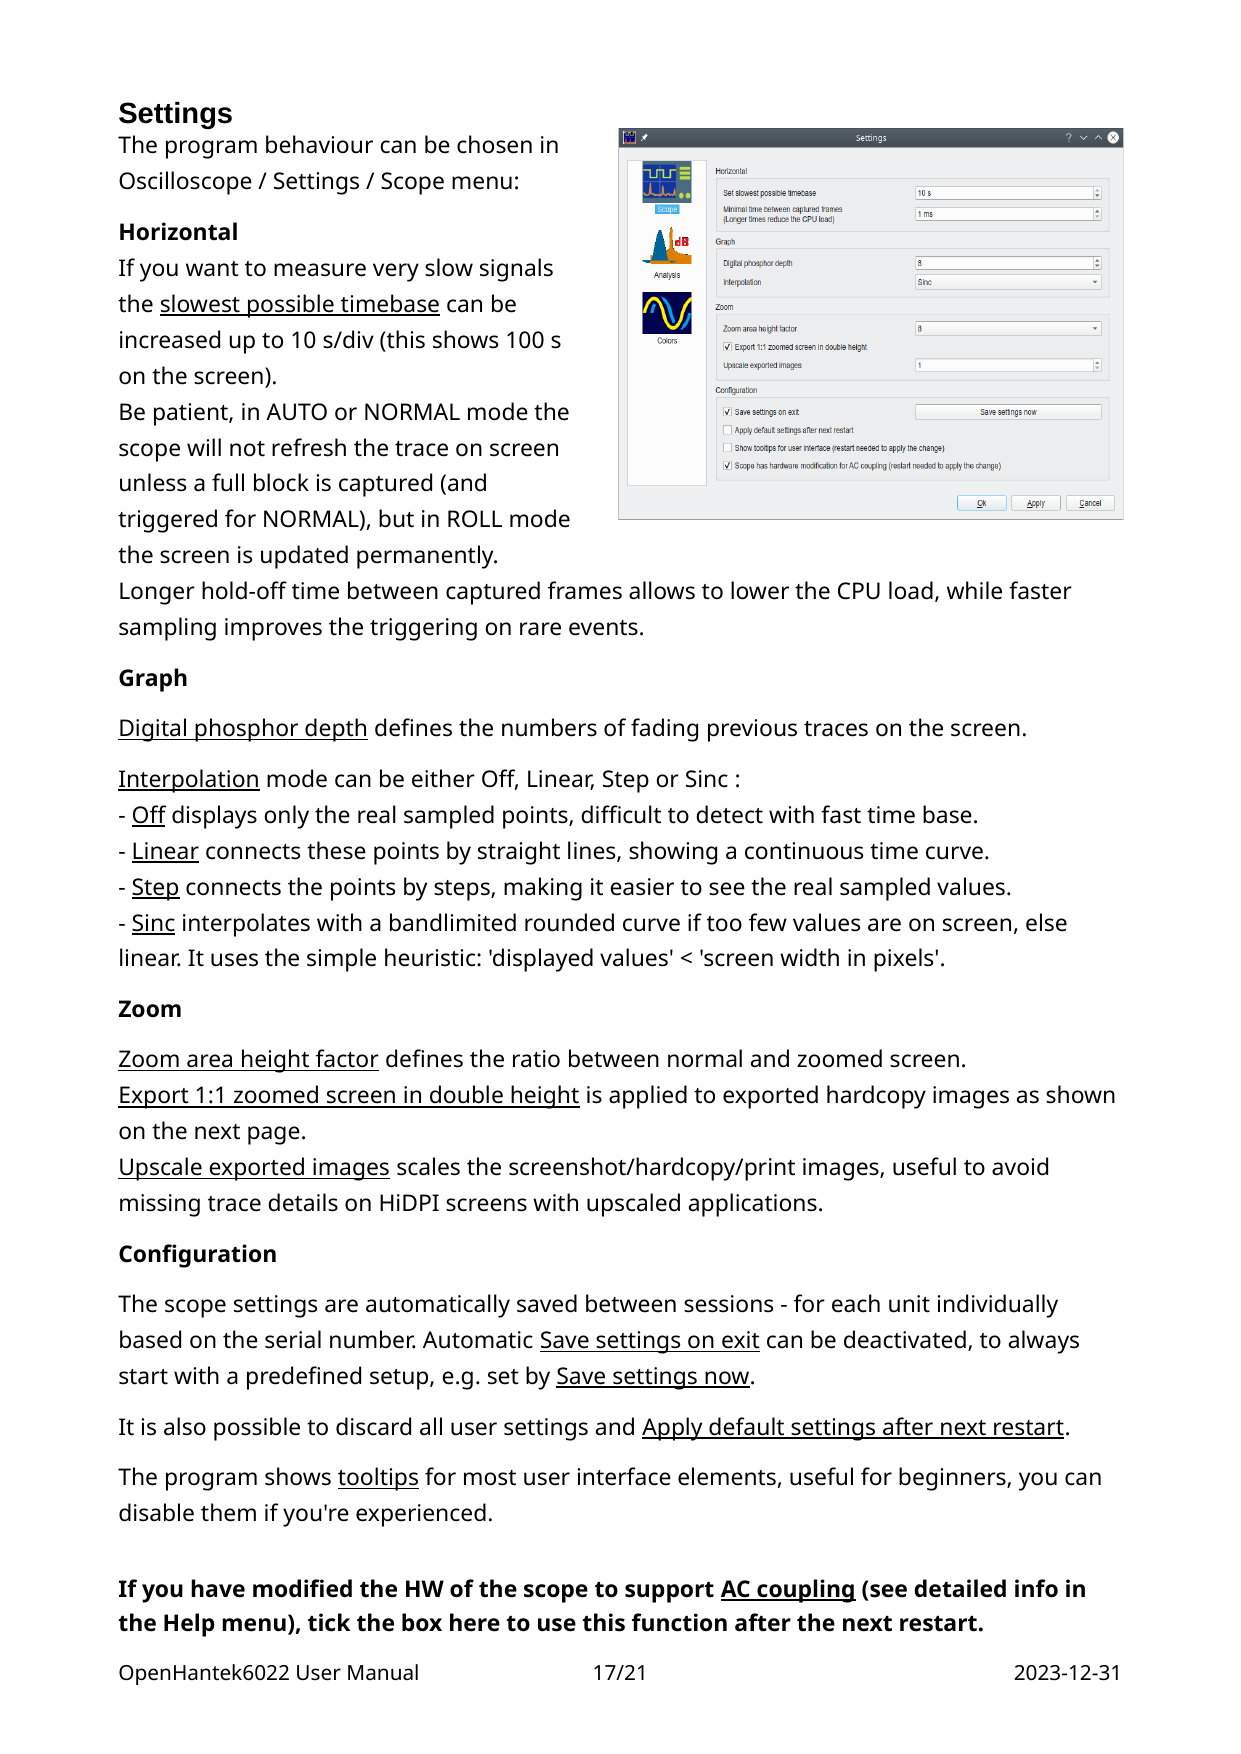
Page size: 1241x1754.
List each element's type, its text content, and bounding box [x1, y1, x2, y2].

subtitle If you have modified the HW of the scope to support AC coupling (see detailed info in the Help menu), tick the box here to use this function after the next restart. [118, 1573, 1122, 1638]
subtitle It is also possible to discard all user settings and Apply default settings after next restart. [118, 1411, 1122, 1442]
subtitle Horizontal If you want to measure very slow signals the slowest possible timebase can be increased up to 10 s/div (this shows 100 s on the screen). Be patient, in AUTO or NORMAL mode the scope will not refresh the trace on screen unless a full block is captured (and triggered for NORMAL), but in ROLL mode the screen is updated permanently. Longer hold-off time between captured frames allows to lower the CPU load, while faster sampling improves the triggering on rare events. [118, 216, 1122, 642]
subtitle Interpolation mode can be either Off, Linear, Step or Sinc : - Off displays only the real sampled points, difficult to detect with fast time base. - Linear connects these points by straight lines, showing a continuous time curve. - Step connects the points by steps, making it easier to see the real sampled values. - Sinc interpolates with a bandlimited rounded curve if too few values are on screen, else linear. It uses the simple heuristic: 'displayed values' < 'screen width in pixels'. [118, 763, 1122, 974]
subtitle The program behaviour can be chosen in Oscilloscope / Settings / Scope menu: [118, 129, 618, 197]
subtitle The program shows tooltips for most user interface elements, useful for beginners, you can disable them if you're experienced. [118, 1461, 1122, 1528]
subtitle Configuration [118, 1238, 1122, 1269]
subtitle Zoom [118, 993, 1122, 1024]
subtitle The scope settings are automatically saved between sessions - for each unit individually based on the serial number. Automatic Save settings on exit can be deactivated, to always start with a predefined setup, e.g. set by Save settings now. [118, 1288, 1122, 1391]
subtitle Zoom area height factor defines the ratio between normal and zoomed screen. Export 1:1 zoomed screen in double height is applied to exported hardcopy images as shown on the next page. Upscale exported images scales the screenshot/hardcopy/print images, useful to avoid missing trace details on HiDPI screens with upscaled applications. [118, 1043, 1122, 1218]
subtitle Graph [118, 662, 1122, 693]
picture [618, 128, 1124, 520]
subtitle Settings [118, 96, 1122, 129]
subtitle Digital phosphor depth defines the numbers of fading previous traces on the screen. [118, 712, 1122, 743]
